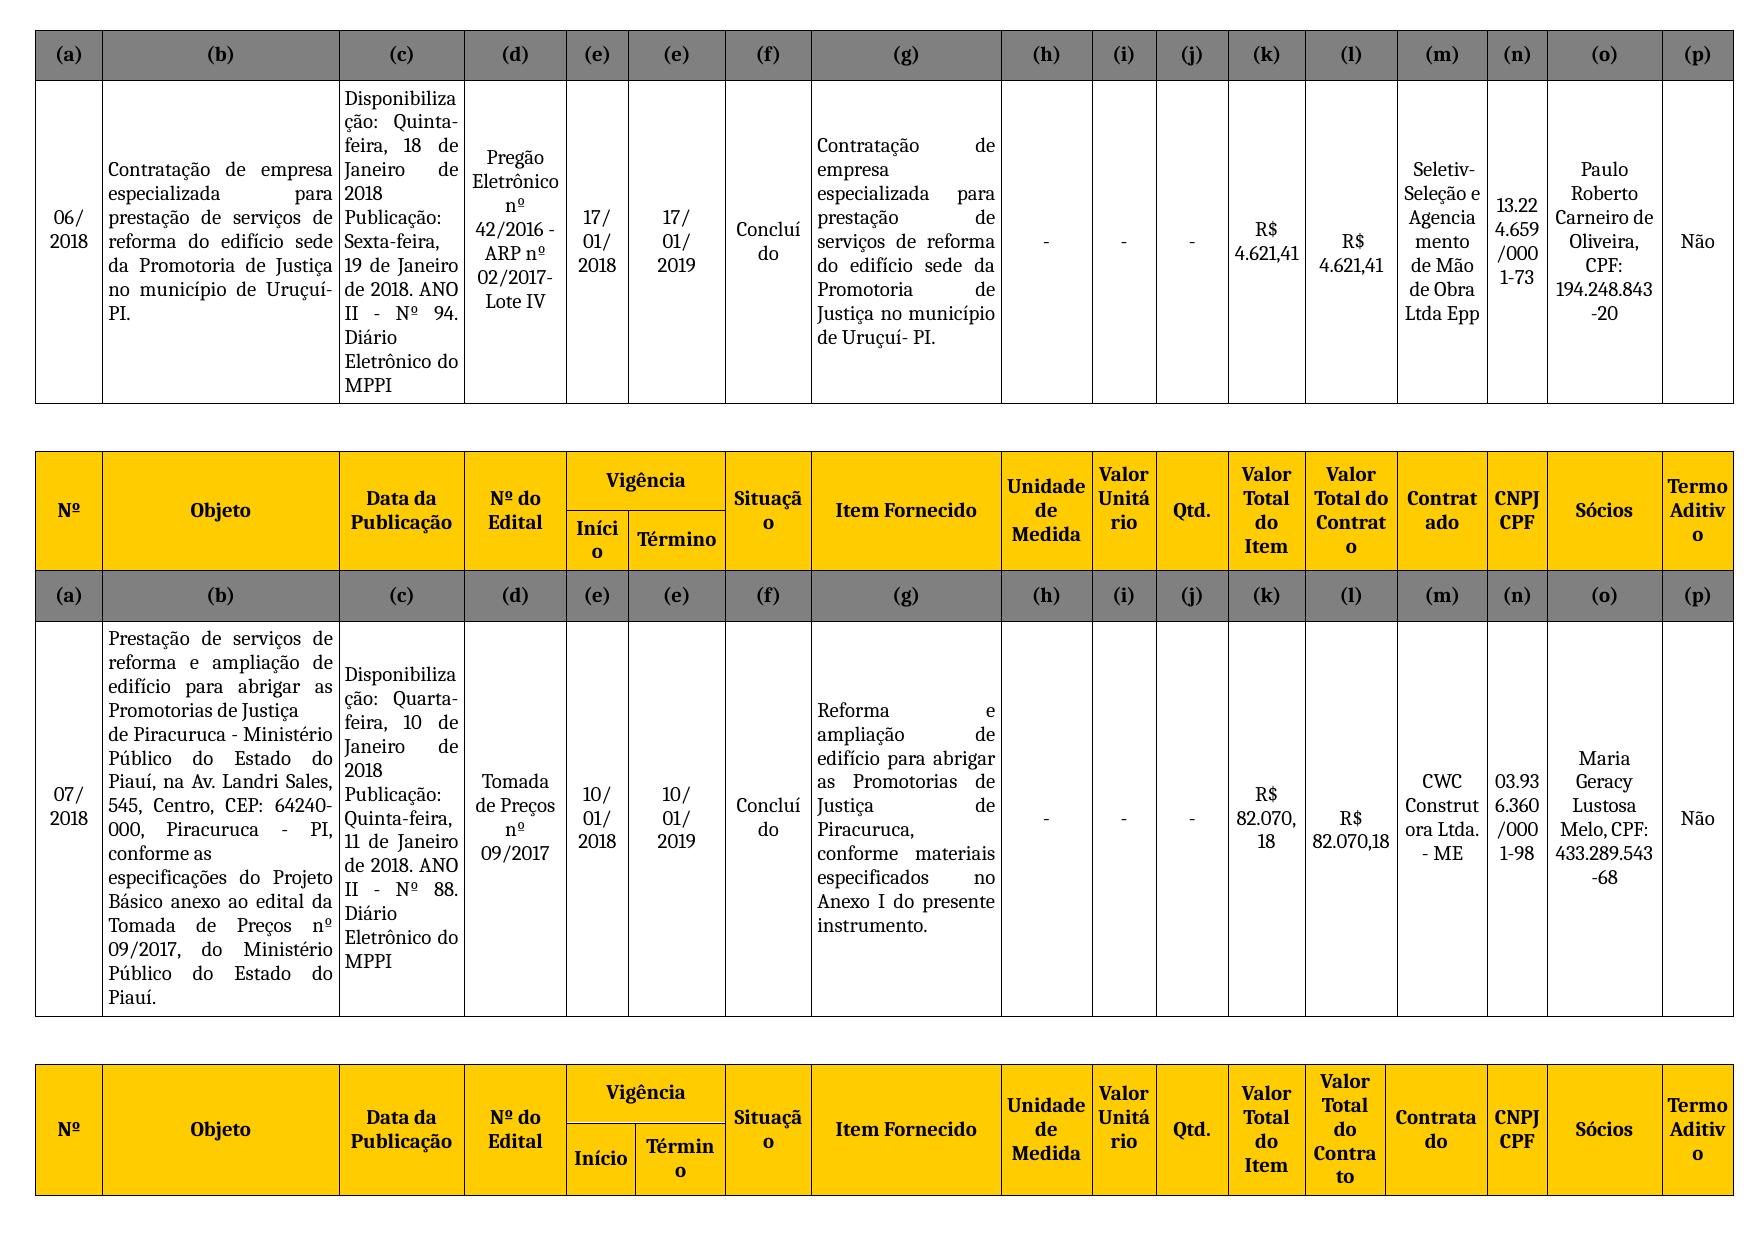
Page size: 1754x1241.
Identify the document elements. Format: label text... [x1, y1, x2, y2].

table_cell - [1093, 622, 1156, 1016]
table_cell - [1157, 81, 1228, 403]
table_header Nº [36, 452, 102, 570]
table_cell (n) [1488, 571, 1547, 621]
table_cell (i) [1093, 31, 1156, 80]
table_cell (m) [1398, 31, 1487, 80]
table_header Contratado [1386, 1065, 1487, 1195]
table_cell (j) [1157, 31, 1228, 80]
table_header Vigência [567, 1065, 725, 1122]
table_cell R$ 82.070,18 [1306, 622, 1397, 1016]
table_header Objeto [103, 452, 339, 570]
table_cell Concluído [726, 81, 811, 403]
table_cell 03.936.360/0001-98 [1488, 622, 1547, 1016]
table_cell (h) [1002, 31, 1092, 80]
table_cell Início [567, 511, 628, 570]
table_cell 10/ 01/ 2019 [629, 622, 725, 1016]
table_header Item Fornecido [812, 1065, 1001, 1195]
table_cell (b) [103, 31, 339, 80]
table_cell Início [567, 1124, 635, 1195]
table_cell Pregão Eletrônico nº 42/2016 - ARP nº 02/2017- Lote IV [465, 81, 566, 403]
table_header CNPJ CPF [1488, 452, 1547, 570]
table_header Nº [36, 1065, 102, 1195]
table_cell (e) [629, 31, 725, 80]
table_cell (k) [1229, 31, 1305, 80]
table_header Qtd. [1157, 1065, 1228, 1195]
table_header Valor Total do Item [1229, 1065, 1305, 1195]
table_cell (e) [567, 571, 628, 621]
table_cell Concluído [726, 622, 811, 1016]
table_cell R$ 4.621,41 [1306, 81, 1397, 403]
table_cell Contratação de empresa especializada para prestação de serviços de reforma do edifício sede da Promotoria de Justiça no município de Uruçuí- PI. [103, 81, 339, 403]
table_header Sócios [1548, 452, 1662, 570]
table_cell (a) [36, 571, 102, 621]
table_cell (a) [36, 31, 102, 80]
table_header Unidade de Medida [1002, 1065, 1092, 1195]
table_cell Término [636, 1124, 725, 1195]
table_cell 13.224.659/0001-73 [1488, 81, 1547, 403]
table_header Contratado [1398, 452, 1487, 570]
table_cell Maria Geracy Lustosa Melo, CPF: 433.289.543-68 [1548, 622, 1662, 1016]
table_header Valor Unitário [1093, 1065, 1156, 1195]
table_cell (d) [465, 31, 566, 80]
table_header Termo Aditivo [1663, 1065, 1733, 1195]
table_header Item Fornecido [812, 452, 1001, 570]
table_cell (c) [340, 31, 464, 80]
table_cell R$ 4.621,41 [1229, 81, 1305, 403]
table_cell (h) [1002, 571, 1092, 621]
table_cell (c) [340, 571, 464, 621]
table_cell Prestação de serviços de reforma e ampliação de edifício para abrigar as Promotorias de Justiça de Piracuruca - Ministério Público do Estado do Piauí, na Av. Landri Sales, 545, Centro, CEP: 64240-000, Piracuruca - PI, conforme as especificações do Projeto Básico anexo ao edital da Tomada de Preços nº 09/2017, do Ministério Público do Estado do Piauí. [103, 622, 339, 1016]
table_header Termo Aditivo [1663, 452, 1733, 570]
table_cell (o) [1548, 31, 1662, 80]
table_header Nº do Edital [465, 1065, 566, 1195]
table_cell (f) [726, 571, 811, 621]
table_header Objeto [103, 1065, 339, 1195]
table_cell (i) [1093, 571, 1156, 621]
table_cell Disponibilização: Quinta-feira, 18 de Janeiro de 2018 Publicação: Sexta-feira, 19 de Janeiro de 2018. ANO II - Nº 94. Diário Eletrônico do MPPI [340, 81, 464, 403]
table_cell 06/ 2018 [36, 81, 102, 403]
table_header Valor Total do Contrato [1306, 1065, 1385, 1195]
table_cell 07/ 2018 [36, 622, 102, 1016]
table_cell (m) [1398, 571, 1487, 621]
table_header Situação [726, 452, 811, 570]
table_cell 17/ 01/ 2019 [629, 81, 725, 403]
table_header CNPJ CPF [1488, 1065, 1547, 1195]
table_cell Seletiv- Seleção e Agenciamento de Mão de Obra Ltda Epp [1398, 81, 1487, 403]
table_cell 17/ 01/ 2018 [567, 81, 628, 403]
table_cell Tomada de Preços nº 09/2017 [465, 622, 566, 1016]
table_cell Disponibilização: Quarta-feira, 10 de Janeiro de 2018 Publicação: Quinta-feira, 11 de Janeiro de 2018. ANO II - Nº 88. Diário Eletrônico do MPPI [340, 622, 464, 1016]
table_cell (k) [1229, 571, 1305, 621]
table_header Qtd. [1157, 452, 1228, 570]
table_cell Não [1663, 622, 1733, 1016]
table_header Vigência [567, 452, 725, 510]
table_cell (o) [1548, 571, 1662, 621]
table_header Unidade de Medida [1002, 452, 1092, 570]
table_cell Reforma e ampliação de edifício para abrigar as Promotorias de Justiça de Piracuruca, conforme materiais especificados no Anexo I do presente instrumento. [812, 622, 1001, 1016]
table_cell Não [1663, 81, 1733, 403]
table_cell (b) [103, 571, 339, 621]
table_cell - [1093, 81, 1156, 403]
table_header Valor Total do Contrato [1306, 452, 1397, 570]
table_cell - [1157, 622, 1228, 1016]
table_cell (p) [1663, 571, 1733, 621]
table_cell - [1002, 622, 1092, 1016]
table_header Sócios [1548, 1065, 1662, 1195]
table_cell 10/ 01/ 2018 [567, 622, 628, 1016]
table_cell Paulo Roberto Carneiro de Oliveira, CPF: 194.248.843-20 [1548, 81, 1662, 403]
table_cell (p) [1663, 31, 1733, 80]
table_header Data da Publicação [340, 1065, 464, 1195]
table_cell (g) [812, 31, 1001, 80]
table_cell (l) [1306, 571, 1397, 621]
table_cell - [1002, 81, 1092, 403]
table_header Nº do Edital [465, 452, 566, 570]
table_cell (g) [812, 571, 1001, 621]
table_cell (f) [726, 31, 811, 80]
table_cell Término [629, 511, 725, 570]
table_cell (d) [465, 571, 566, 621]
table_header Data da Publicação [340, 452, 464, 570]
table_cell (j) [1157, 571, 1228, 621]
table_cell (e) [567, 31, 628, 80]
table_header Valor Unitário [1093, 452, 1156, 570]
table_cell (e) [629, 571, 725, 621]
table_cell CWC Construtora Ltda. - ME [1398, 622, 1487, 1016]
table_cell (l) [1306, 31, 1397, 80]
table_header Situação [726, 1065, 811, 1195]
table_cell (n) [1488, 31, 1547, 80]
table_cell Contratação de empresa especializada para prestação de serviços de reforma do edifício sede da Promotoria de Justiça no município de Uruçuí- PI. [812, 81, 1001, 403]
table_cell R$ 82.070,18 [1229, 622, 1305, 1016]
table_header Valor Total do Item [1229, 452, 1305, 570]
